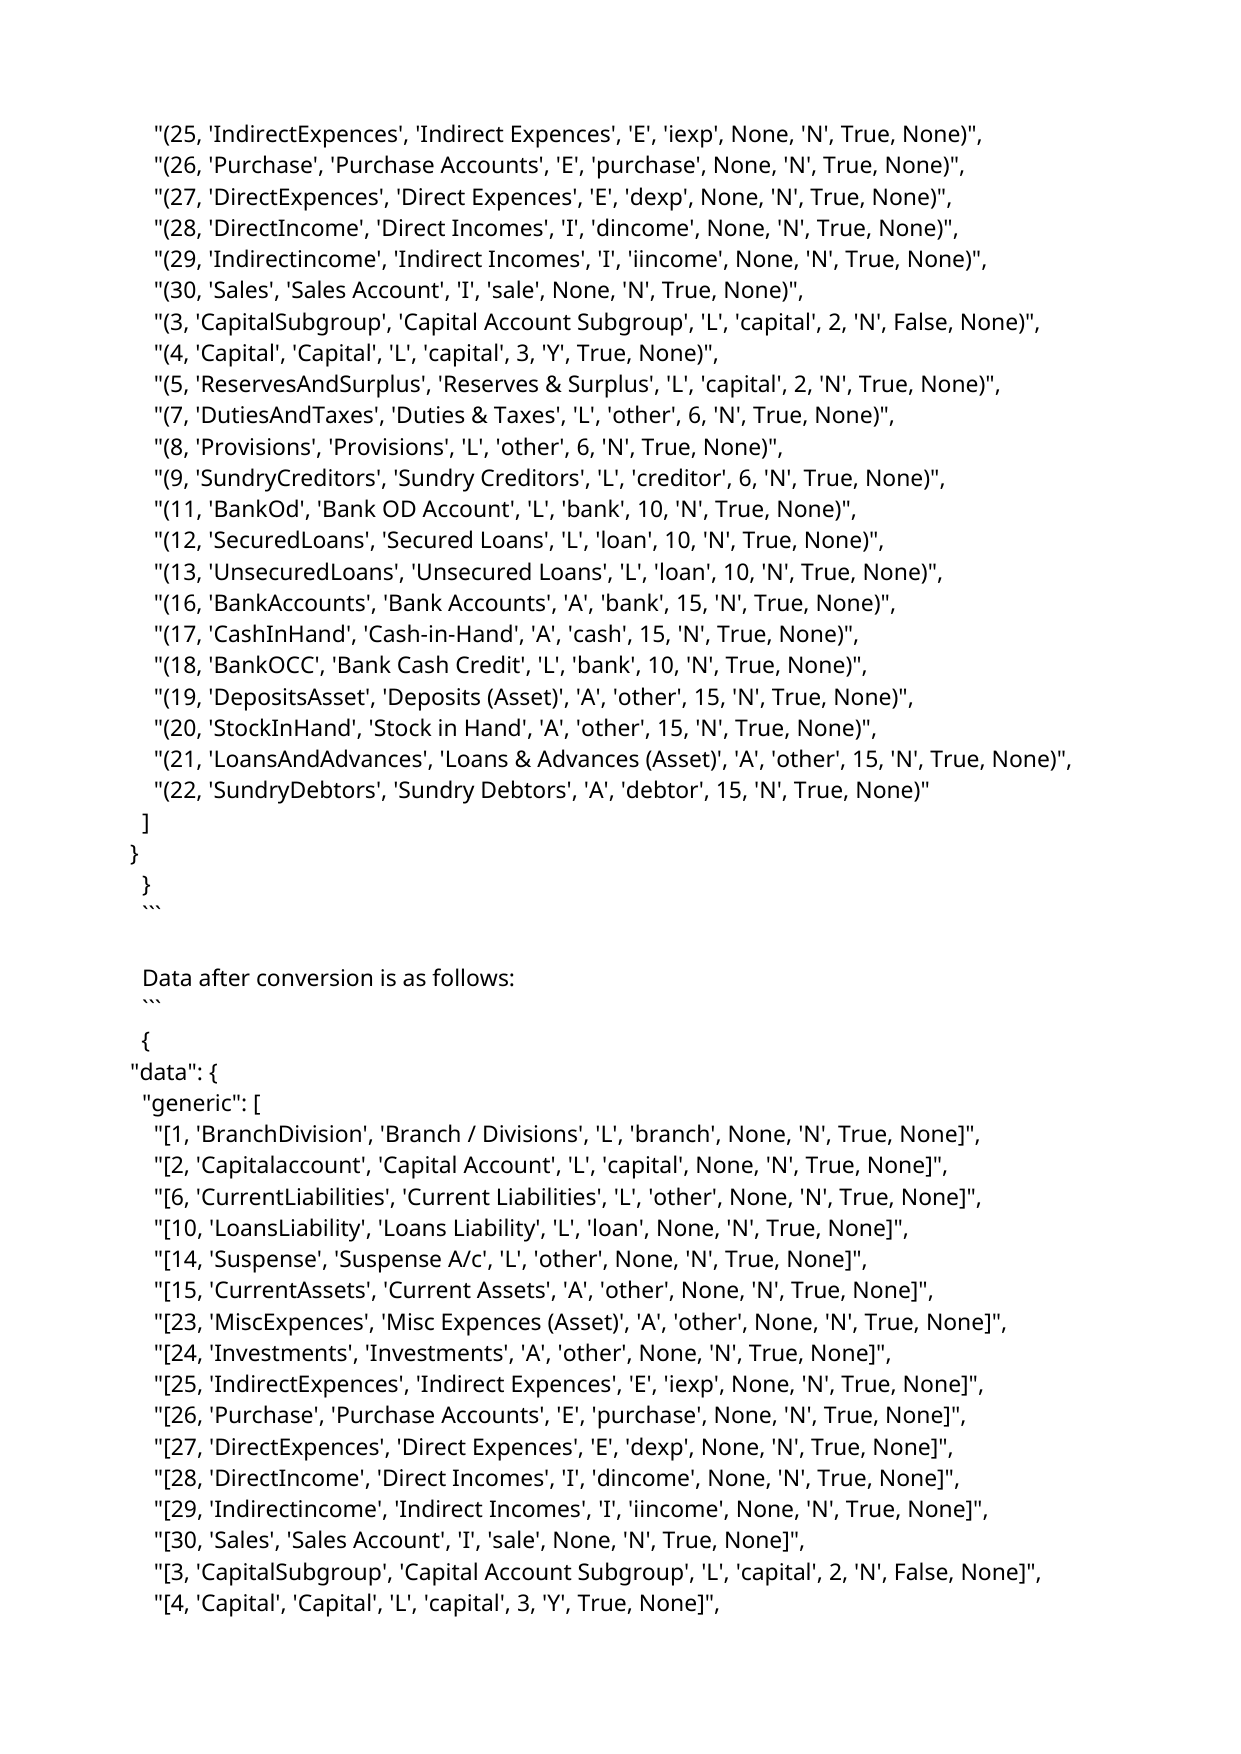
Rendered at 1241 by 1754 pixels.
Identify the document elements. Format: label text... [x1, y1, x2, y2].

text "(26, 'Purchase', 'Purchase Accounts', 'E', 'purchase', None, 'N', True, None)", [118, 149, 1122, 181]
text ``` [118, 899, 1122, 931]
text "(3, 'CapitalSubgroup', 'Capital Account Subgroup', 'L', 'capital', 2, 'N', False, None)", [118, 306, 1122, 337]
text "(11, 'BankOd', 'Bank OD Account', 'L', 'bank', 10, 'N', True, None)", [118, 493, 1122, 524]
text "[28, 'DirectIncome', 'Direct Incomes', 'I', 'dincome', None, 'N', True, None]", [118, 1462, 1122, 1493]
text "[14, 'Suspense', 'Suspense A/c', 'L', 'other', None, 'N', True, None]", [118, 1243, 1122, 1274]
text "(22, 'SundryDebtors', 'Sundry Debtors', 'A', 'debtor', 15, 'N', True, None)" [118, 774, 1122, 806]
text "(28, 'DirectIncome', 'Direct Incomes', 'I', 'dincome', None, 'N', True, None)", [118, 212, 1122, 243]
text "[6, 'CurrentLiabilities', 'Current Liabilities', 'L', 'other', None, 'N', True, None]", [118, 1181, 1122, 1212]
text "[27, 'DirectExpences', 'Direct Expences', 'E', 'dexp', None, 'N', True, None]", [118, 1431, 1122, 1462]
text "(29, 'Indirectincome', 'Indirect Incomes', 'I', 'iincome', None, 'N', True, None)", [118, 243, 1122, 274]
text "[3, 'CapitalSubgroup', 'Capital Account Subgroup', 'L', 'capital', 2, 'N', False, None]", [118, 1556, 1122, 1587]
text "(25, 'IndirectExpences', 'Indirect Expences', 'E', 'iexp', None, 'N', True, None)", [118, 118, 1122, 149]
text "[4, 'Capital', 'Capital', 'L', 'capital', 3, 'Y', True, None]", [118, 1587, 1122, 1618]
text ] [118, 806, 1122, 837]
text "data": { [118, 1056, 1122, 1087]
text "generic": [ [118, 1087, 1122, 1118]
text "[24, 'Investments', 'Investments', 'A', 'other', None, 'N', True, None]", [118, 1337, 1122, 1368]
text "[26, 'Purchase', 'Purchase Accounts', 'E', 'purchase', None, 'N', True, None]", [118, 1399, 1122, 1431]
text "[15, 'CurrentAssets', 'Current Assets', 'A', 'other', None, 'N', True, None]", [118, 1274, 1122, 1306]
text "(21, 'LoansAndAdvances', 'Loans & Advances (Asset)', 'A', 'other', 15, 'N', True, None)", [118, 743, 1122, 774]
text "[23, 'MiscExpences', 'Misc Expences (Asset)', 'A', 'other', None, 'N', True, None]", [118, 1306, 1122, 1337]
text "[1, 'BranchDivision', 'Branch / Divisions', 'L', 'branch', None, 'N', True, None]", [118, 1118, 1122, 1149]
text "(17, 'CashInHand', 'Cash-in-Hand', 'A', 'cash', 15, 'N', True, None)", [118, 618, 1122, 649]
text { [118, 1024, 1122, 1056]
text "(27, 'DirectExpences', 'Direct Expences', 'E', 'dexp', None, 'N', True, None)", [118, 181, 1122, 212]
text "(8, 'Provisions', 'Provisions', 'L', 'other', 6, 'N', True, None)", [118, 431, 1122, 462]
text "(16, 'BankAccounts', 'Bank Accounts', 'A', 'bank', 15, 'N', True, None)", [118, 587, 1122, 618]
text ``` [118, 993, 1122, 1024]
text "[25, 'IndirectExpences', 'Indirect Expences', 'E', 'iexp', None, 'N', True, None]", [118, 1368, 1122, 1399]
text "[30, 'Sales', 'Sales Account', 'I', 'sale', None, 'N', True, None]", [118, 1524, 1122, 1556]
text "(30, 'Sales', 'Sales Account', 'I', 'sale', None, 'N', True, None)", [118, 274, 1122, 306]
text Data after conversion is as follows: [118, 962, 1122, 993]
text "(9, 'SundryCreditors', 'Sundry Creditors', 'L', 'creditor', 6, 'N', True, None)", [118, 462, 1122, 493]
text "(20, 'StockInHand', 'Stock in Hand', 'A', 'other', 15, 'N', True, None)", [118, 712, 1122, 743]
text "(4, 'Capital', 'Capital', 'L', 'capital', 3, 'Y', True, None)", [118, 337, 1122, 368]
text } [118, 868, 1122, 899]
text "[29, 'Indirectincome', 'Indirect Incomes', 'I', 'iincome', None, 'N', True, None]", [118, 1493, 1122, 1524]
text } [118, 837, 1122, 868]
text "(7, 'DutiesAndTaxes', 'Duties & Taxes', 'L', 'other', 6, 'N', True, None)", [118, 399, 1122, 431]
text "(19, 'DepositsAsset', 'Deposits (Asset)', 'A', 'other', 15, 'N', True, None)", [118, 681, 1122, 712]
text "(5, 'ReservesAndSurplus', 'Reserves & Surplus', 'L', 'capital', 2, 'N', True, None)", [118, 368, 1122, 399]
text "(12, 'SecuredLoans', 'Secured Loans', 'L', 'loan', 10, 'N', True, None)", [118, 524, 1122, 556]
text "[2, 'Capitalaccount', 'Capital Account', 'L', 'capital', None, 'N', True, None]", [118, 1149, 1122, 1181]
text "(18, 'BankOCC', 'Bank Cash Credit', 'L', 'bank', 10, 'N', True, None)", [118, 649, 1122, 681]
text "[10, 'LoansLiability', 'Loans Liability', 'L', 'loan', None, 'N', True, None]", [118, 1212, 1122, 1243]
text "(13, 'UnsecuredLoans', 'Unsecured Loans', 'L', 'loan', 10, 'N', True, None)", [118, 556, 1122, 587]
